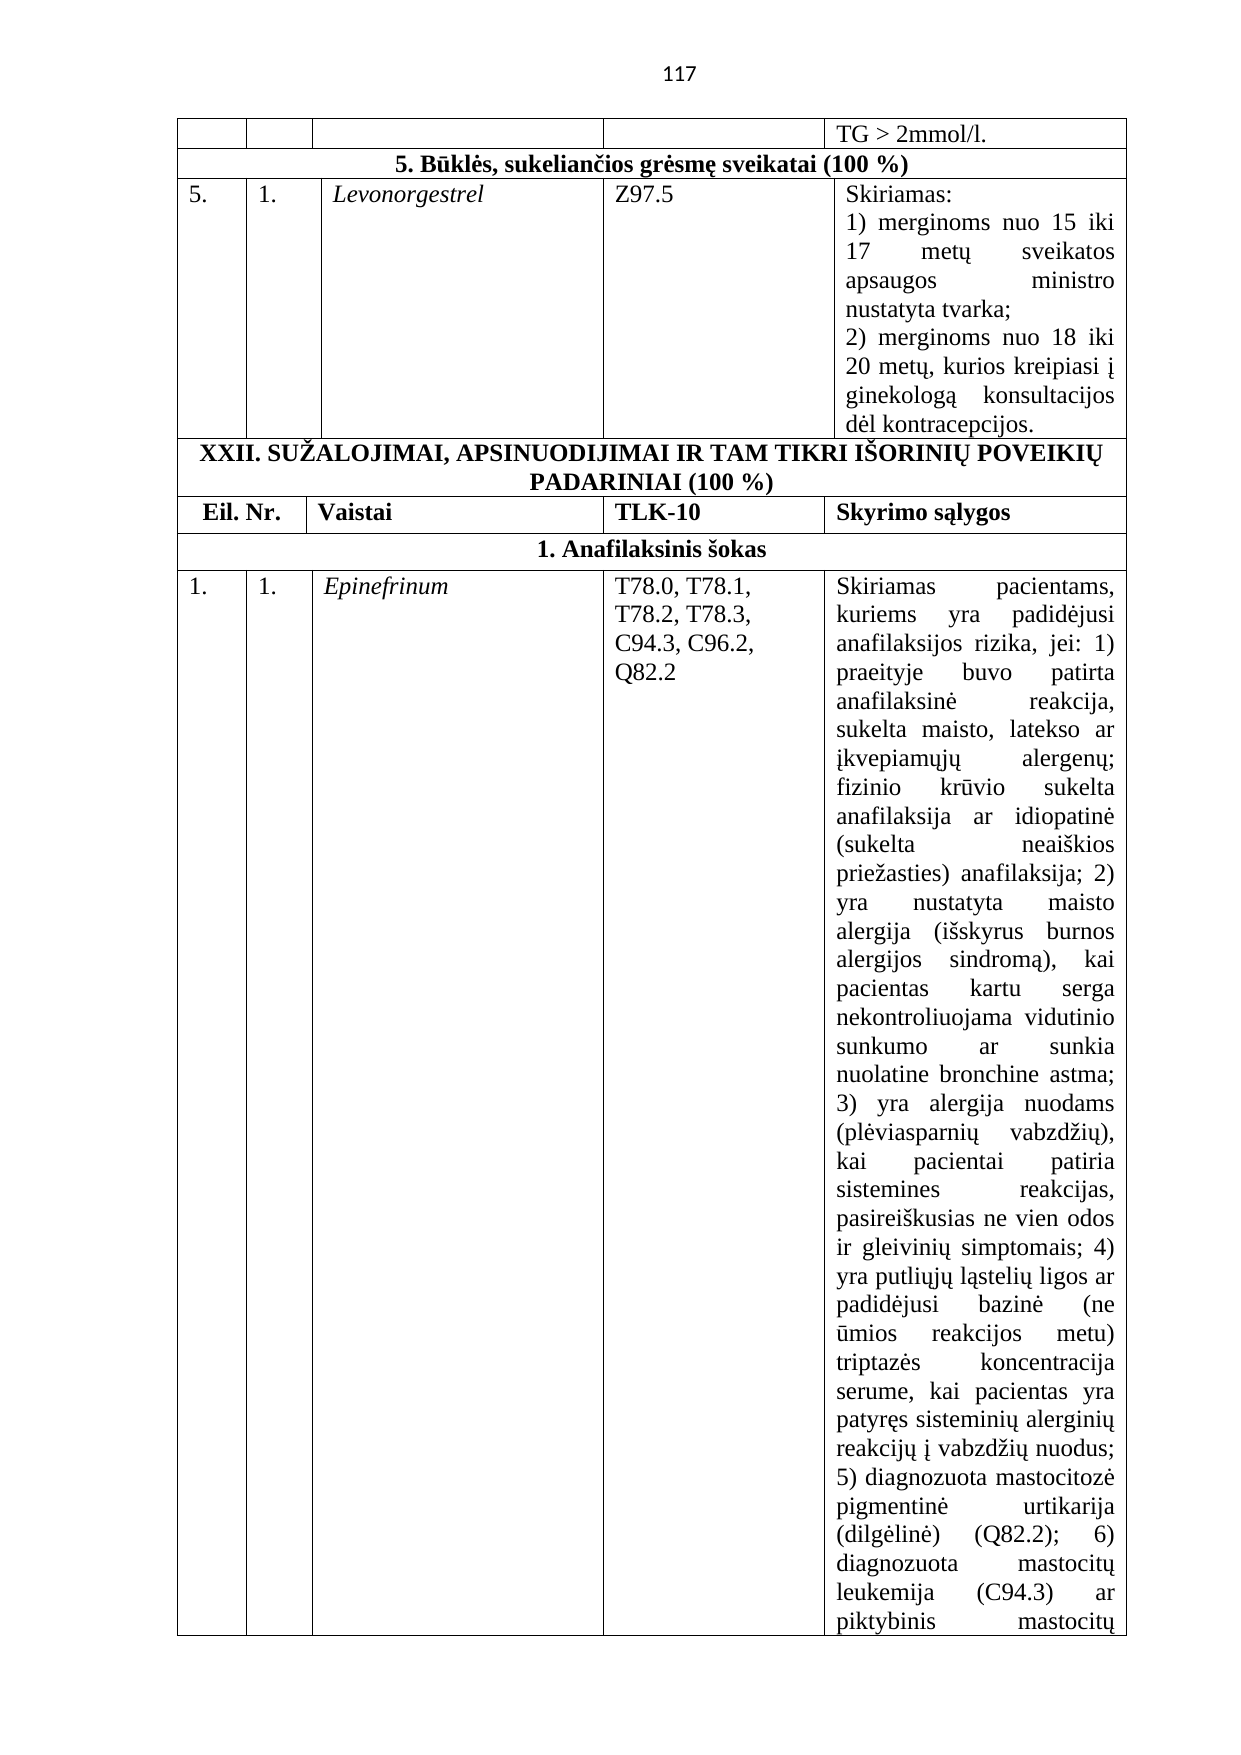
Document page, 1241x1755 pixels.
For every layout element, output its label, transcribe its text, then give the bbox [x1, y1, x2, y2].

table_cell XXII. SUŽALOJIMAI, APSINUODIJIMAI IR TAM TIKRI IŠORINIŲ POVEIKIŲ PADARINIAI (100 %) [178, 439, 1126, 496]
table_cell [313, 119, 603, 148]
table_cell 5. [178, 179, 246, 437]
table_cell Skiriamas pacientams, kuriems yra padidėjusi anafilaksijos rizika, jei: 1) praeityje buvo patirta anafilaksinė reakcija, sukelta maisto, latekso ar įkvepiamųjų alergenų; fizinio krūvio sukelta anafilaksija ar idiopatinė (sukelta neaiškios priežasties) anafilaksija; 2) yra nustatyta maisto alergija (išskyrus burnos alergijos sindromą), kai pacientas kartu serga nekontroliuojama vidutinio sunkumo ar sunkia nuolatine bronchine astma; 3) yra alergija nuodams (plėviasparnių vabzdžių), kai pacientai patiria sistemines reakcijas, pasireiškusias ne vien odos ir gleivinių simptomais; 4) yra putliųjų ląstelių ligos ar padidėjusi bazinė (ne ūmios reakcijos metu) triptazės koncentracija serume, kai pacientas yra patyręs sisteminių alerginių reakcijų į vabzdžių nuodus; 5) diagnozuota mastocitozė pigmentinė urtikarija (dilgėlinė) (Q82.2); 6) diagnozuota mastocitų leukemija (C94.3) ar piktybinis mastocitų [825, 571, 1126, 1634]
table_cell Vaistai [307, 497, 603, 533]
table_cell Eil. Nr. [178, 497, 306, 533]
table_cell 1. [247, 571, 312, 1634]
table_cell TG > 2mmol/l. [825, 119, 1126, 148]
table_cell 1. [178, 571, 246, 1634]
table_cell 1. [247, 179, 321, 437]
table_cell [604, 119, 824, 148]
table_cell Epinefrinum [313, 571, 603, 1634]
table_cell [178, 119, 246, 148]
table_cell TLK-10 [604, 497, 824, 533]
table_cell Skyrimo sąlygos [825, 497, 1126, 533]
table_cell Z97.5 [604, 179, 834, 437]
table_cell 5. Būklės, sukeliančios grėsmę sveikatai (100 %) [178, 149, 1126, 178]
table_cell Levonorgestrel [322, 179, 603, 437]
table_cell 1. Anafilaksinis šokas [178, 534, 1126, 570]
table_cell [247, 119, 312, 148]
table_cell T78.0, T78.1, T78.2, T78.3, C94.3, C96.2, Q82.2 [604, 571, 824, 1634]
table_cell Skiriamas: 1) merginoms nuo 15 iki 17 metų sveikatos apsaugos ministro nustatyta tvarka; 2) merginoms nuo 18 iki 20 metų, kurios kreipiasi į ginekologą konsultacijos dėl kontracepcijos. [835, 179, 1126, 437]
